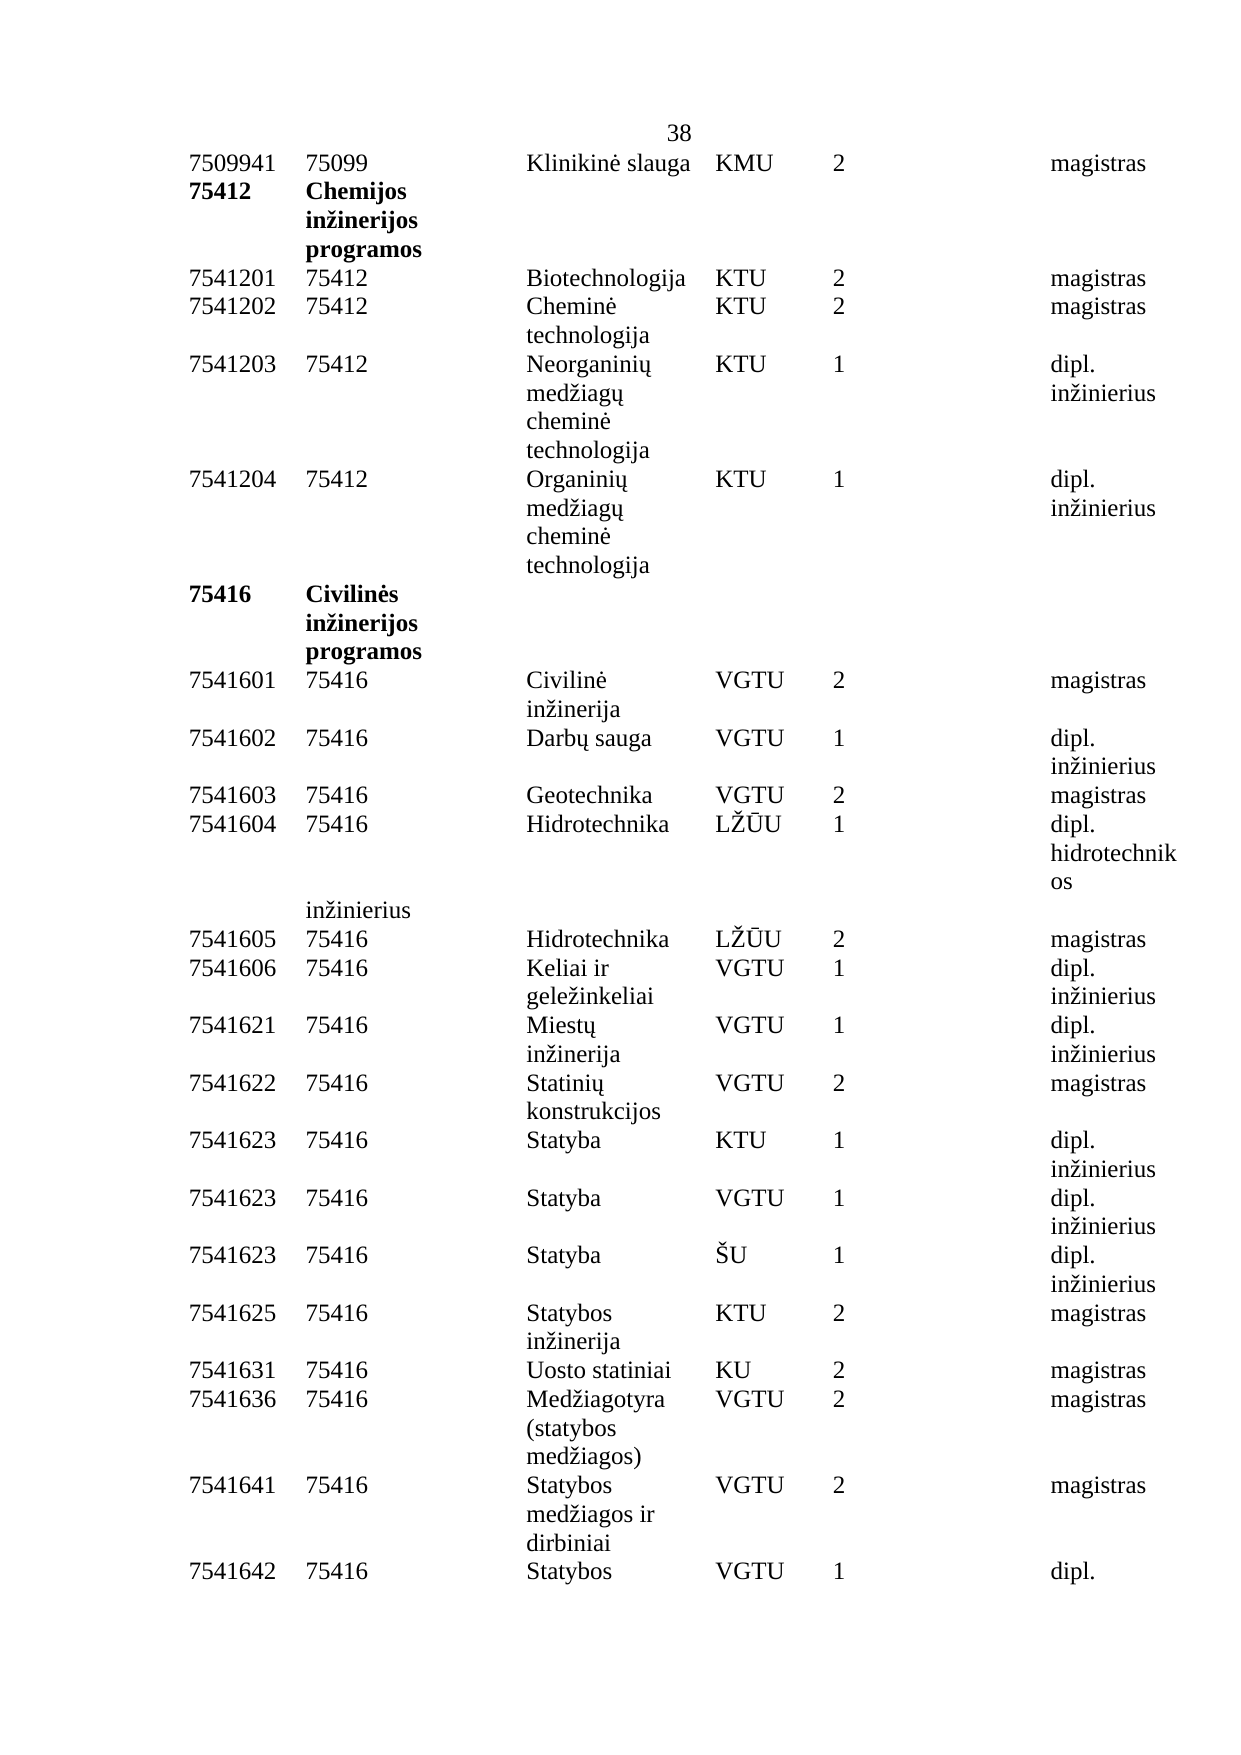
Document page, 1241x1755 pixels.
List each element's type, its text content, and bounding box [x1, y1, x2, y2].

table_cell [1202, 1183, 1207, 1240]
table_cell Hidrotechnika [515, 924, 704, 953]
table_cell [1197, 1355, 1202, 1384]
table_cell [515, 176, 704, 263]
table_cell [902, 1556, 973, 1585]
table_cell [1197, 1470, 1202, 1556]
table_cell [1197, 780, 1202, 809]
table_cell [1197, 1183, 1202, 1240]
table_cell 2 [821, 780, 902, 809]
table_cell [1202, 1068, 1207, 1125]
table_cell magistras [1039, 924, 1197, 953]
table_cell [1202, 1355, 1207, 1384]
table_cell [973, 1470, 1039, 1556]
table_cell [973, 1240, 1039, 1298]
table_cell [1197, 349, 1202, 464]
table_cell Statybos medžiagos ir dirbiniai [515, 1470, 704, 1556]
table_cell 2 [821, 1298, 902, 1355]
table_cell 1 [821, 1125, 902, 1183]
table_cell [1202, 723, 1207, 780]
table_cell 7541603 [177, 780, 294, 809]
table_cell [973, 579, 1039, 665]
table_cell 75412 [177, 176, 294, 263]
table_cell [973, 148, 1039, 176]
table_cell magistras [1039, 263, 1197, 291]
table_cell magistras [1039, 291, 1197, 349]
table_cell 2 [821, 924, 902, 953]
table_cell 75416 [294, 1240, 515, 1298]
table_cell Statyba [515, 1240, 704, 1298]
table_cell [1197, 924, 1202, 953]
table_cell [973, 809, 1039, 895]
table_cell Keliai ir geležinkeliai [515, 953, 704, 1010]
table_cell KMU [704, 148, 821, 176]
table_cell Neorganinių medžiagų cheminė technologija [515, 349, 704, 464]
table_cell 75416 [294, 1384, 515, 1470]
table_cell [973, 895, 1039, 924]
table_cell Biotechnologija [515, 263, 704, 291]
table_cell [902, 1470, 973, 1556]
table_cell [1197, 809, 1202, 895]
table_cell [1197, 1125, 1202, 1183]
table_cell [902, 464, 973, 579]
table_cell VGTU [704, 1556, 821, 1585]
table_cell magistras [1039, 1470, 1197, 1556]
table_cell [515, 579, 704, 665]
table_cell [902, 579, 973, 665]
table_cell [704, 176, 821, 263]
table_cell [1197, 723, 1202, 780]
table_cell Klinikinė slauga [515, 148, 704, 176]
table_cell 1 [821, 1010, 902, 1068]
table_cell [902, 1384, 973, 1470]
table_cell 7541202 [177, 291, 294, 349]
table_cell KTU [704, 1125, 821, 1183]
table_cell 7541201 [177, 263, 294, 291]
table_cell [902, 809, 973, 895]
table_cell [973, 1068, 1039, 1125]
table_cell 7541606 [177, 953, 294, 1010]
table_cell [1202, 349, 1207, 464]
table_cell [1202, 809, 1207, 895]
table_cell 75099 [294, 148, 515, 176]
table_cell 75416 [294, 924, 515, 953]
table_cell [1197, 1556, 1202, 1585]
table_cell [973, 1125, 1039, 1183]
table_cell 2 [821, 148, 902, 176]
table_cell 2 [821, 1355, 902, 1384]
table_cell KTU [704, 464, 821, 579]
table_cell [973, 1298, 1039, 1355]
table_cell Miestų inžinerija [515, 1010, 704, 1068]
table_cell [1202, 780, 1207, 809]
table_cell [1202, 148, 1207, 176]
table_cell 75416 [294, 780, 515, 809]
table_cell 75416 [294, 809, 515, 895]
table_cell [973, 1355, 1039, 1384]
table_cell Statinių konstrukcijos [515, 1068, 704, 1125]
table_cell dipl. inžinierius [1039, 1183, 1197, 1240]
table_cell [1197, 1240, 1202, 1298]
table_cell 7541204 [177, 464, 294, 579]
table_cell [902, 1068, 973, 1125]
table_cell 75412 [294, 349, 515, 464]
table_cell [902, 1010, 973, 1068]
table_cell 7541623 [177, 1125, 294, 1183]
table_cell 7541636 [177, 1384, 294, 1470]
table_cell KU [704, 1355, 821, 1384]
table_cell Statybos inžinerija [515, 1298, 704, 1355]
table_cell KTU [704, 349, 821, 464]
table_cell [1202, 291, 1207, 349]
table_cell 1 [821, 723, 902, 780]
table_cell [704, 895, 821, 924]
table_cell dipl. [1039, 1556, 1197, 1585]
table_cell [1197, 1068, 1202, 1125]
table_cell VGTU [704, 953, 821, 1010]
table_cell LŽŪU [704, 809, 821, 895]
table_cell 75412 [294, 263, 515, 291]
table_cell 75416 [294, 1010, 515, 1068]
table_cell [973, 1556, 1039, 1585]
table_cell 2 [821, 263, 902, 291]
table_cell 7541622 [177, 1068, 294, 1125]
table_cell Chemijos inžinerijos programos [294, 176, 515, 263]
table_cell [515, 895, 704, 924]
table_cell 2 [821, 291, 902, 349]
table_cell [973, 1384, 1039, 1470]
table_cell Statybos [515, 1556, 704, 1585]
table_cell Organinių medžiagų cheminė technologija [515, 464, 704, 579]
table_cell 7541621 [177, 1010, 294, 1068]
table_cell VGTU [704, 1068, 821, 1125]
table_cell [1197, 895, 1202, 924]
table_cell [973, 665, 1039, 723]
table_cell [1202, 1298, 1207, 1355]
table_cell 75416 [294, 1556, 515, 1585]
table_cell [902, 723, 973, 780]
table_cell [1202, 1556, 1207, 1585]
table_cell 75416 [294, 1183, 515, 1240]
table_cell [1197, 1298, 1202, 1355]
table_cell [821, 579, 902, 665]
table_cell [1197, 1384, 1202, 1470]
table_cell Statyba [515, 1125, 704, 1183]
table_cell Medžiagotyra (statybos medžiagos) [515, 1384, 704, 1470]
table_cell 7541642 [177, 1556, 294, 1585]
table_cell [973, 924, 1039, 953]
table_cell VGTU [704, 780, 821, 809]
table_cell 1 [821, 1556, 902, 1585]
table_cell Geotechnika [515, 780, 704, 809]
table_cell [1202, 665, 1207, 723]
table_cell [973, 1010, 1039, 1068]
table_cell [902, 953, 973, 1010]
table_cell VGTU [704, 1470, 821, 1556]
table_cell 2 [821, 665, 902, 723]
table_cell 7541641 [177, 1470, 294, 1556]
table_cell [902, 924, 973, 953]
table_cell [1202, 953, 1207, 1010]
table_cell magistras [1039, 1355, 1197, 1384]
table_cell [1202, 1470, 1207, 1556]
table_cell 75416 [294, 723, 515, 780]
table_cell 7541625 [177, 1298, 294, 1355]
table_cell Darbų sauga [515, 723, 704, 780]
table_cell [1039, 895, 1197, 924]
table_cell [1197, 464, 1202, 579]
table_cell [1202, 464, 1207, 579]
table_cell [902, 1355, 973, 1384]
table_cell magistras [1039, 665, 1197, 723]
table_cell 2 [821, 1068, 902, 1125]
table_cell 7541602 [177, 723, 294, 780]
table_cell [973, 953, 1039, 1010]
table_cell [973, 176, 1039, 263]
table_cell [973, 263, 1039, 291]
table_cell 7541601 [177, 665, 294, 723]
table_cell KTU [704, 263, 821, 291]
table_cell [902, 780, 973, 809]
table_cell [1197, 263, 1202, 291]
table_cell VGTU [704, 665, 821, 723]
table_cell [1202, 1125, 1207, 1183]
table_cell [1202, 579, 1207, 665]
table_cell [704, 579, 821, 665]
table_cell 7541605 [177, 924, 294, 953]
table_cell dipl. inžinierius [1039, 1240, 1197, 1298]
table_cell Hidrotechnika [515, 809, 704, 895]
table_cell Statyba [515, 1183, 704, 1240]
table_cell Civilinė inžinerija [515, 665, 704, 723]
table_cell Uosto statiniai [515, 1355, 704, 1384]
table_cell 7541203 [177, 349, 294, 464]
table_cell ŠU [704, 1240, 821, 1298]
table_cell 1 [821, 1183, 902, 1240]
table_cell 75412 [294, 464, 515, 579]
table_cell dipl. hidrotechnikos [1039, 809, 1197, 895]
table_cell [1197, 579, 1202, 665]
table_cell [1202, 1384, 1207, 1470]
table_cell dipl. inžinierius [1039, 723, 1197, 780]
table_cell [902, 176, 973, 263]
table_cell [902, 1183, 973, 1240]
table_cell VGTU [704, 723, 821, 780]
table_cell dipl. inžinierius [1039, 1125, 1197, 1183]
table_cell VGTU [704, 1183, 821, 1240]
table_cell [1197, 148, 1202, 176]
table_cell [973, 723, 1039, 780]
table_cell 7541631 [177, 1355, 294, 1384]
table_cell inžinierius [294, 895, 515, 924]
table_cell [177, 895, 294, 924]
table_cell [973, 780, 1039, 809]
table_cell 7541623 [177, 1183, 294, 1240]
table_cell magistras [1039, 780, 1197, 809]
table_cell VGTU [704, 1010, 821, 1068]
table_cell magistras [1039, 148, 1197, 176]
table_cell [1039, 176, 1197, 263]
table_cell 75412 [294, 291, 515, 349]
table_cell 75416 [294, 1068, 515, 1125]
table_cell dipl. inžinierius [1039, 1010, 1197, 1068]
table_cell 75416 [294, 1298, 515, 1355]
table_cell 75416 [294, 665, 515, 723]
table_cell [902, 349, 973, 464]
table_cell dipl. inžinierius [1039, 464, 1197, 579]
table_cell [821, 895, 902, 924]
table_cell [902, 1125, 973, 1183]
table_cell [1197, 665, 1202, 723]
table_cell dipl. inžinierius [1039, 953, 1197, 1010]
table_cell [1197, 291, 1202, 349]
table_cell [902, 1298, 973, 1355]
table_cell [1197, 1010, 1202, 1068]
table_cell magistras [1039, 1384, 1197, 1470]
table_cell [902, 1240, 973, 1298]
table_cell 1 [821, 1240, 902, 1298]
table_cell [902, 291, 973, 349]
table_cell 75416 [294, 1470, 515, 1556]
table_cell [1202, 895, 1207, 924]
table_cell 2 [821, 1384, 902, 1470]
table_cell [1197, 176, 1202, 263]
table_cell [1202, 924, 1207, 953]
table_cell [973, 464, 1039, 579]
table_cell LŽŪU [704, 924, 821, 953]
table_cell VGTU [704, 1384, 821, 1470]
table_cell [973, 291, 1039, 349]
table_cell 2 [821, 1470, 902, 1556]
table_cell 75416 [294, 1355, 515, 1384]
table_cell 7541604 [177, 809, 294, 895]
table_cell [1202, 176, 1207, 263]
table_cell 7541623 [177, 1240, 294, 1298]
table_cell dipl. inžinierius [1039, 349, 1197, 464]
table_cell [1202, 1240, 1207, 1298]
table_cell [902, 148, 973, 176]
table_cell [902, 263, 973, 291]
table_cell [1202, 263, 1207, 291]
table_cell 1 [821, 809, 902, 895]
table_cell 1 [821, 464, 902, 579]
table_cell KTU [704, 291, 821, 349]
table_cell [1202, 1010, 1207, 1068]
table_cell [1197, 953, 1202, 1010]
table_cell [821, 176, 902, 263]
table_cell 75416 [294, 1125, 515, 1183]
table_cell 1 [821, 349, 902, 464]
table_cell 1 [821, 953, 902, 1010]
table_cell magistras [1039, 1068, 1197, 1125]
table_cell [973, 1183, 1039, 1240]
table_cell [1039, 579, 1197, 665]
table_cell 75416 [177, 579, 294, 665]
table_cell 75416 [294, 953, 515, 1010]
table_cell Cheminė technologija [515, 291, 704, 349]
table_cell 7509941 [177, 148, 294, 176]
table_cell [902, 665, 973, 723]
table_cell [902, 895, 973, 924]
table_cell Civilinės inžinerijos programos [294, 579, 515, 665]
table_cell KTU [704, 1298, 821, 1355]
table_cell [973, 349, 1039, 464]
table_cell magistras [1039, 1298, 1197, 1355]
